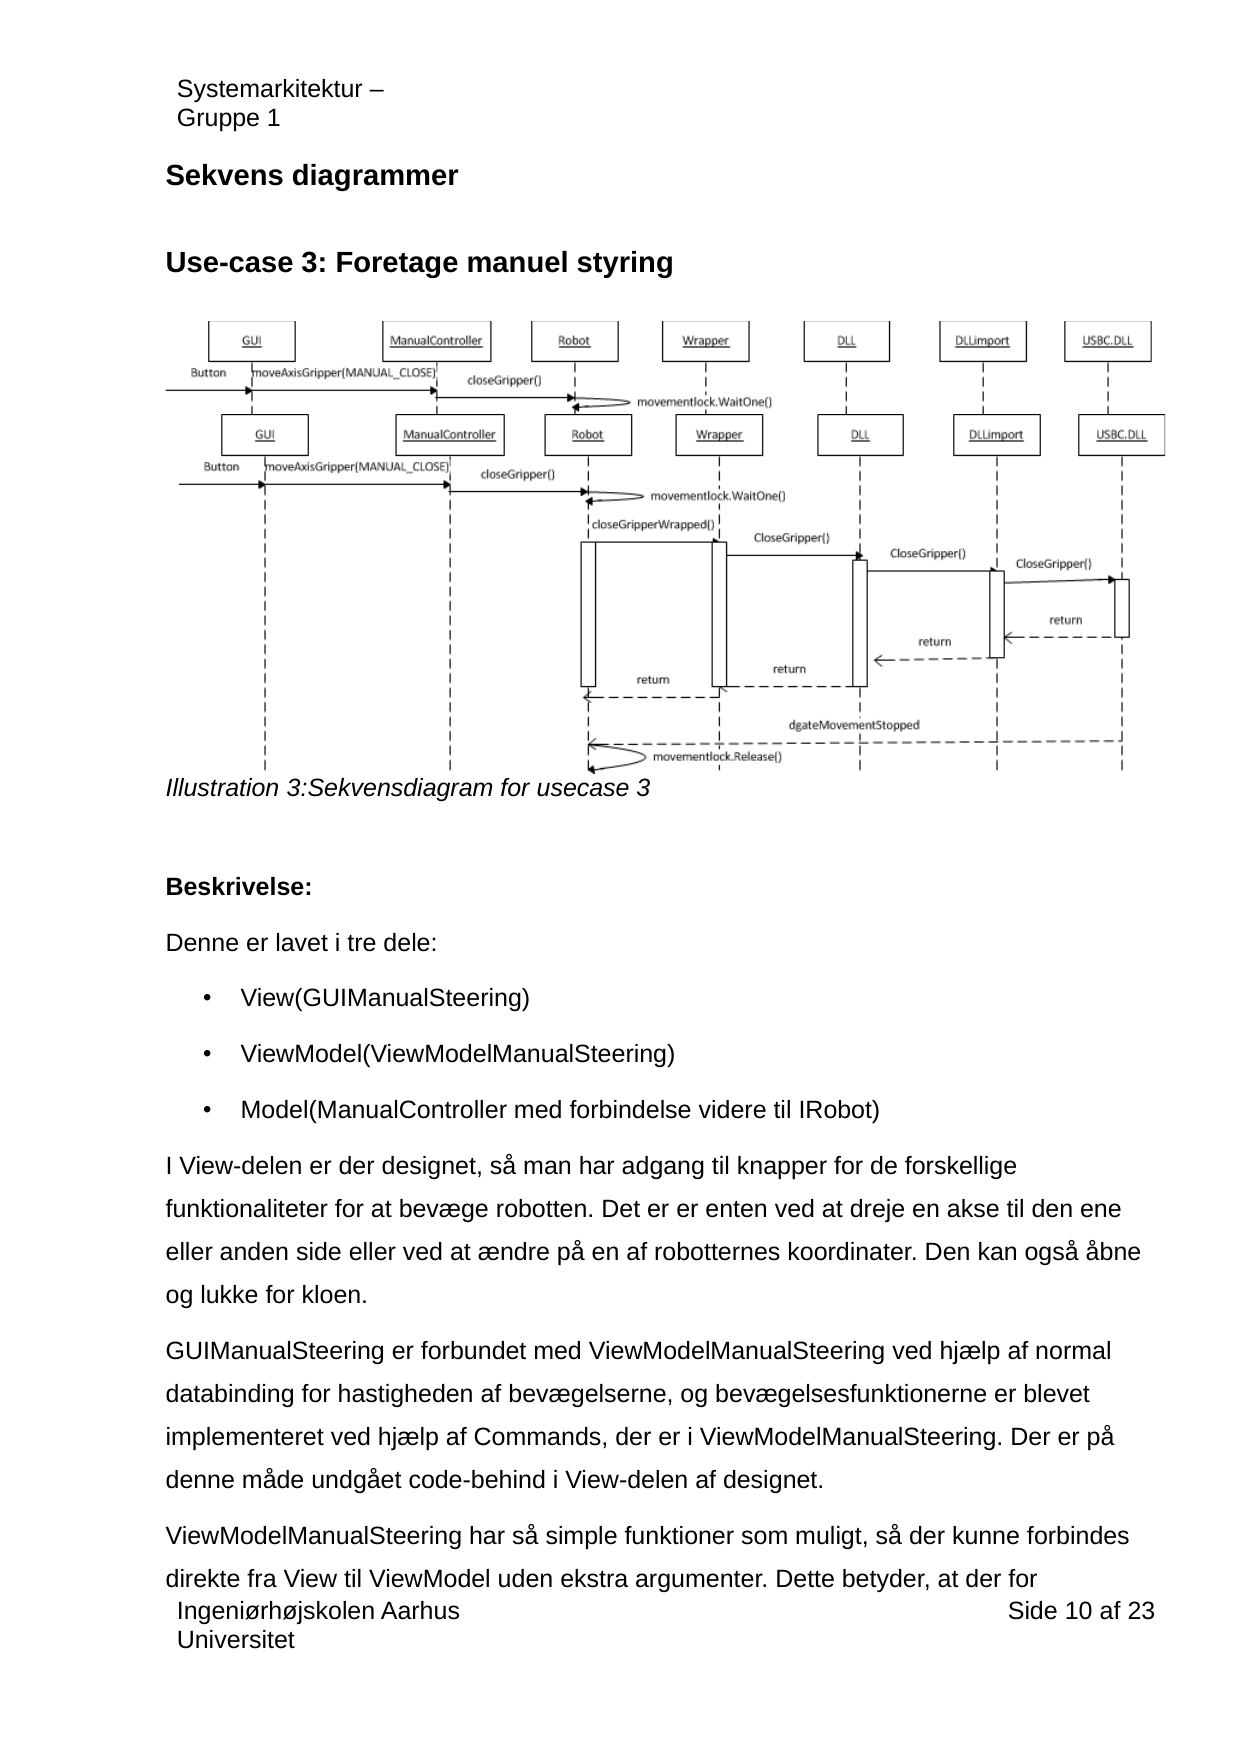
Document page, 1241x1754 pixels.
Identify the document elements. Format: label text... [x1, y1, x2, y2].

subtitle Use-case 3: Foretage manuel styring [165, 246, 1152, 279]
text Beskrivelse: [165, 872, 1152, 901]
picture [165, 321, 1166, 774]
text Illustration 3:Sekvensdiagram for usecase 3 [165, 680, 1152, 802]
text Denne er lavet i tre dele: [165, 928, 1152, 957]
text I View-delen er der designet, så man har adgang til knapper for de forskellige funktionaliteter for at bevæge robotten. Det er er enten ved at dreje en akse til den ene eller anden side eller ved at ændre på en af robotternes koordinater. Den kan også åbne og lukke for kloen. [165, 1151, 1152, 1309]
list Model(ManualController med forbindelse videre til IRobot) [203, 1095, 1152, 1124]
text GUIManualSteering er forbundet med ViewModelManualSteering ved hjælp af normal databinding for hastigheden af bevægelserne, og bevægelsesfunktionerne er blevet implementeret ved hjælp af Commands, der er i ViewModelManualSteering. Der er på denne måde undgået code-behind i View-delen af designet. [165, 1336, 1152, 1494]
list View(GUIManualSteering) [203, 983, 1152, 1012]
subtitle Sekvens diagrammer [165, 158, 1152, 191]
text ViewModelManualSteering har så simple funktioner som muligt, så der kunne forbindes direkte fra View til ViewModel uden ekstra argumenter. Dette betyder, at der for [165, 1521, 1152, 1592]
list ViewModel(ViewModelManualSteering) [203, 1039, 1152, 1068]
